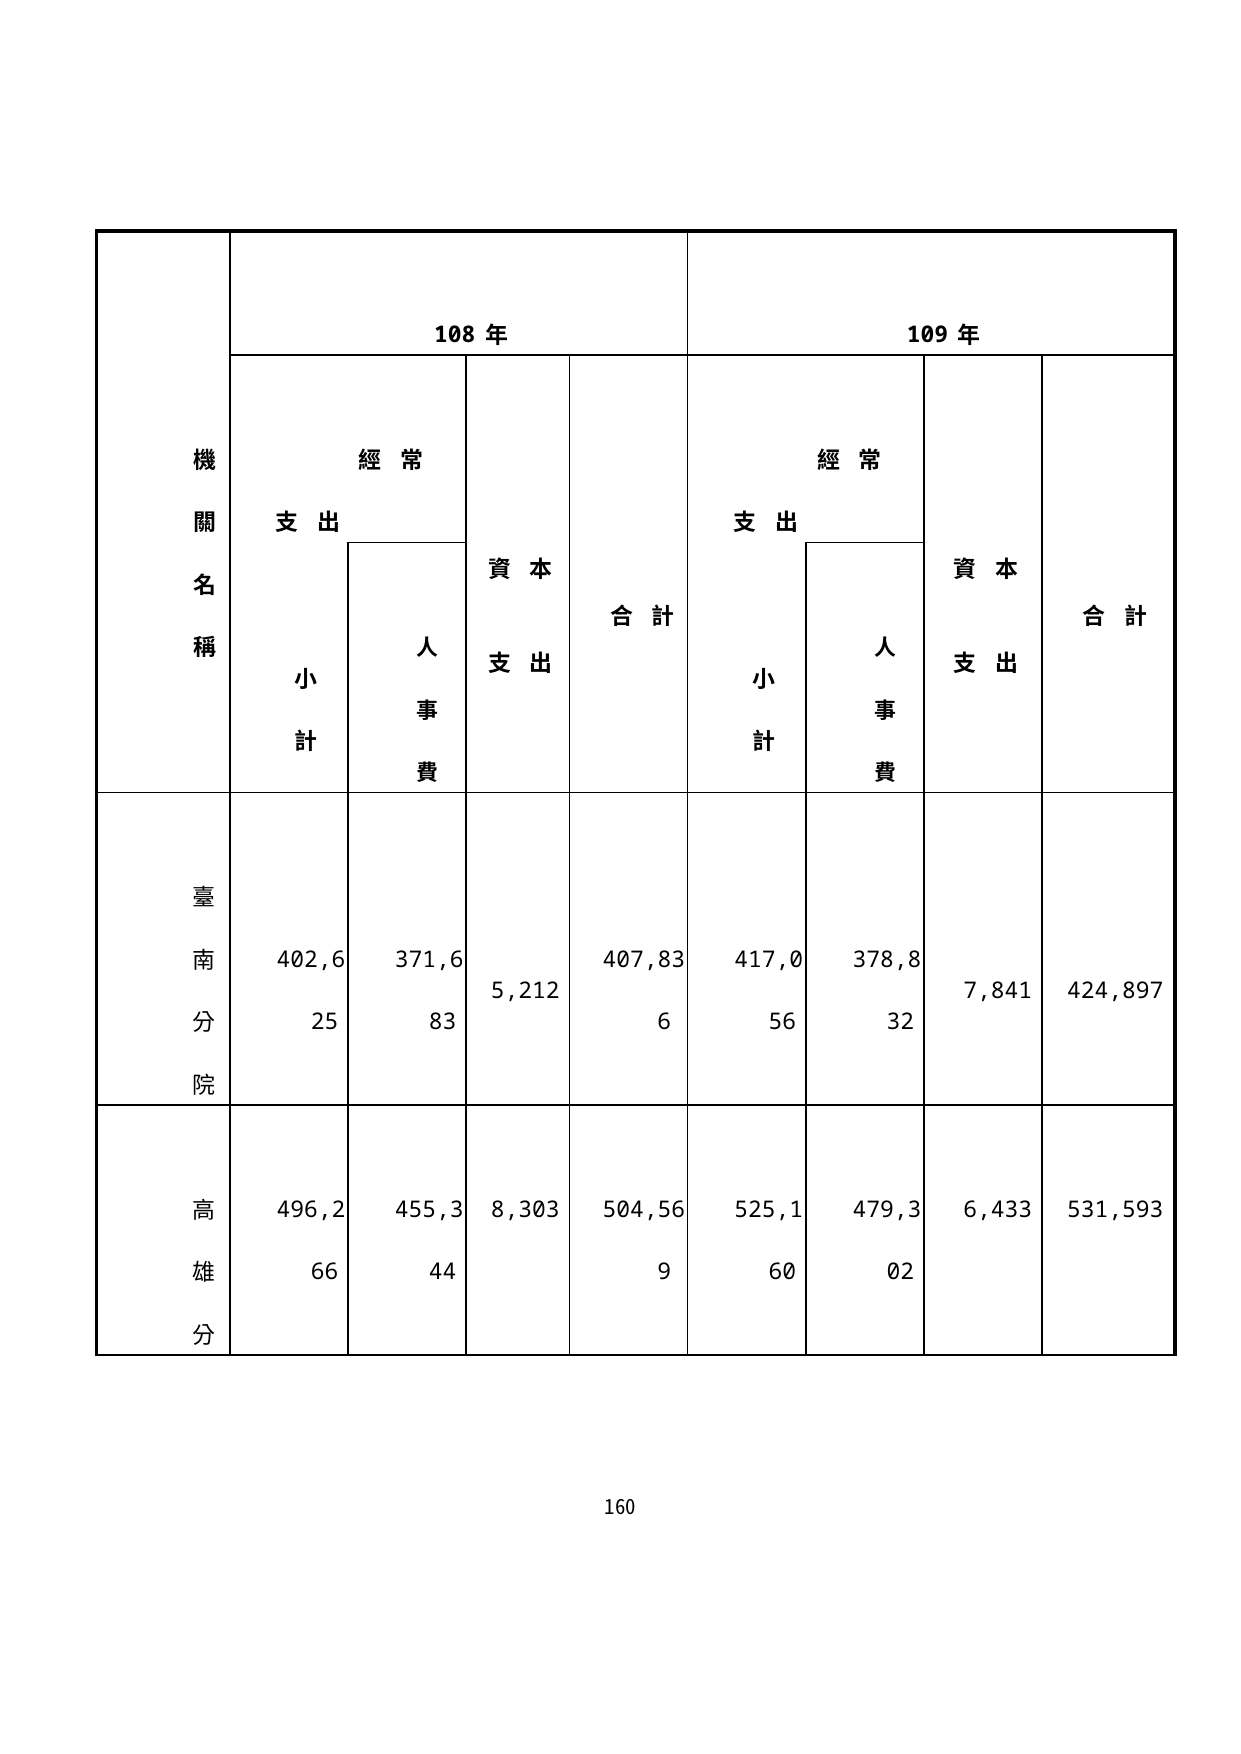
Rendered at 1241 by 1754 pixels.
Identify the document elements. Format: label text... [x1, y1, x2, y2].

table_cell 455,344 [349, 1106, 465, 1354]
table_cell 小計 [688, 542, 805, 792]
table_cell 6,433 [925, 1106, 1041, 1354]
table_cell 人事費 [349, 543, 465, 792]
table_header 機關名稱 [98, 233, 229, 792]
table_cell 高雄分 [98, 1106, 229, 1354]
table_cell 407,836 [570, 793, 687, 1104]
table_cell 經常支出 [688, 356, 923, 542]
table_header 109年 [688, 233, 1173, 354]
table_cell 5,212 [467, 793, 569, 1104]
table_cell 417,056 [688, 793, 805, 1104]
table_cell 424,897 [1043, 793, 1173, 1104]
table_header 108年 [231, 233, 687, 354]
table_cell 378,832 [807, 793, 923, 1104]
table_cell 經常支出 [231, 356, 465, 542]
table_cell 8,303 [467, 1106, 569, 1354]
table_cell 496,266 [231, 1106, 347, 1354]
table_cell 371,683 [349, 793, 465, 1104]
table_cell 合計 [1043, 356, 1173, 792]
table_cell 資本 支出 [467, 356, 569, 792]
table_cell 7,841 [925, 793, 1041, 1104]
table_cell 504,569 [570, 1106, 687, 1354]
table_cell 人事費 [807, 543, 923, 792]
table_cell 資本 支出 [925, 356, 1041, 792]
table_cell 402,625 [231, 793, 347, 1104]
table_cell 525,160 [688, 1106, 805, 1354]
table_cell 479,302 [807, 1106, 923, 1354]
table_cell 小計 [231, 542, 347, 792]
table_cell 合計 [570, 356, 687, 792]
table_cell 臺南分院 [98, 793, 229, 1104]
table_cell 531,593 [1043, 1106, 1173, 1354]
